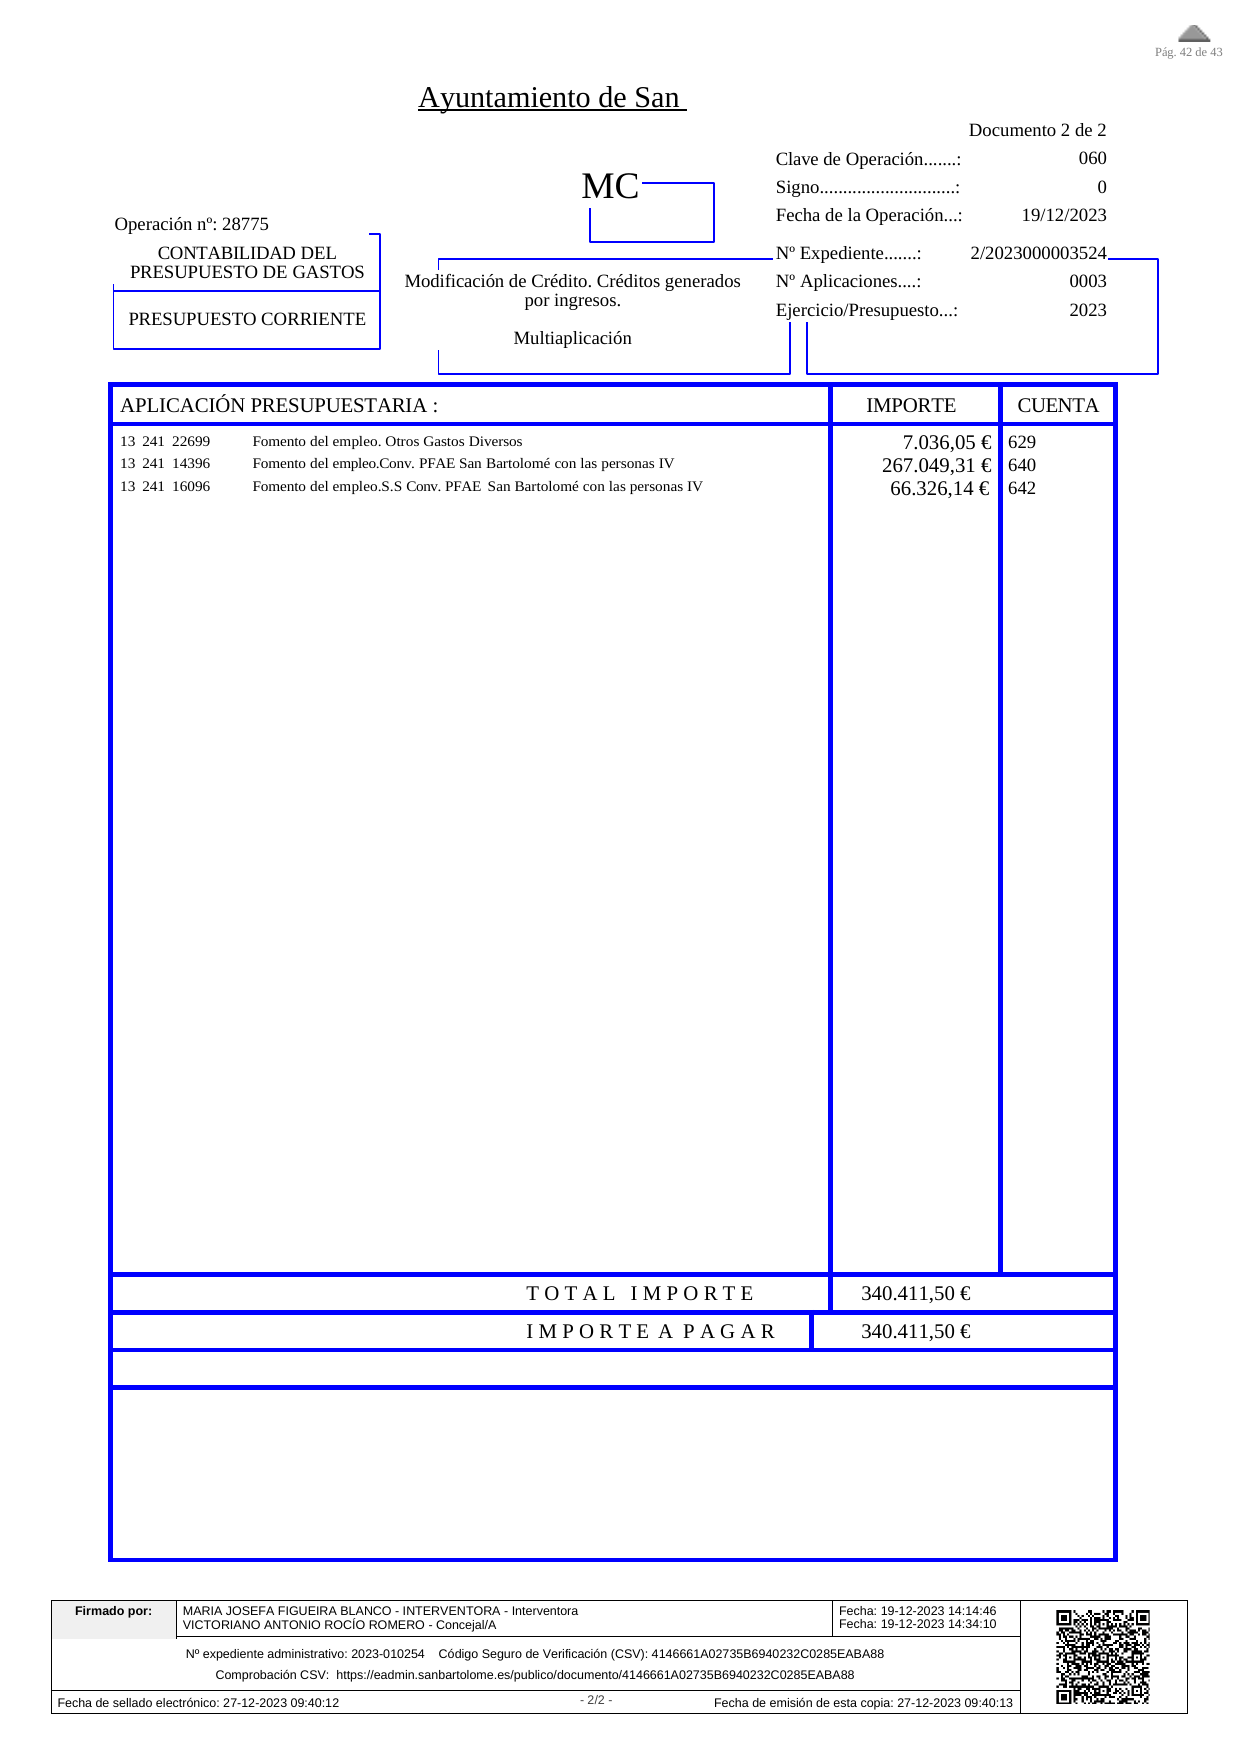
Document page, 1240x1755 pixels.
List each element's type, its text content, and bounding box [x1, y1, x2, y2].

table_header [1021, 1601, 1187, 1713]
table_cell [113, 1352, 1113, 1385]
table_cell 340.411,50 € [814, 1315, 1113, 1348]
table_cell Fecha de sellado electrónico: 27-12-2023 09:40:12 - 2/2 - Fecha de emisión de esta copia: 27-12-2023 09:40:13 [52, 1691, 1020, 1713]
table_cell T O T A L I M P O R T E [113, 1277, 828, 1310]
table_cell 13 241 22699 Fomento del empleo. Otros Gastos Diversos 13 241 14396 Fomento del empleo.Conv. PFAE San Bartolomé con las personas IV 13 241 16096 Fomento del empleo.S.S Conv. PFAE San Bartolomé con las personas IV [113, 426, 828, 1272]
table_cell 629 640 642 [1003, 426, 1113, 1272]
table_header Firmado por: [52, 1601, 176, 1636]
table_cell [113, 1390, 1113, 1557]
table_header Fecha: 19-12-2023 14:14:46 Fecha: 19-12-2023 14:34:10 [833, 1601, 1020, 1636]
table_cell 340.411,50 € [833, 1277, 1113, 1310]
table_cell Nº expediente administrativo: 2023-010254 Código Seguro de Verificación (CSV): 4146661A02735B6940232C0285EABA88 Comprobación CSV: https://eadmin.sanbartolome.es/publico/documento/4146661A02735B6940232C0285EABA88 [52, 1637, 1020, 1690]
table_cell 7.036,05 € 267.049,31 € 66.326,14 € [833, 426, 998, 1272]
table_header MARIA JOSEFA FIGUEIRA BLANCO - INTERVENTORA - Interventora VICTORIANO ANTONIO ROCÍO ROMERO - Concejal/A [177, 1601, 832, 1636]
table_header CUENTA [1003, 387, 1113, 422]
table_cell I M P O R T E A P A G A R [113, 1315, 809, 1348]
table_header APLICACIÓN PRESUPUESTARIA : [113, 387, 828, 422]
table_header IMPORTE [833, 387, 998, 422]
